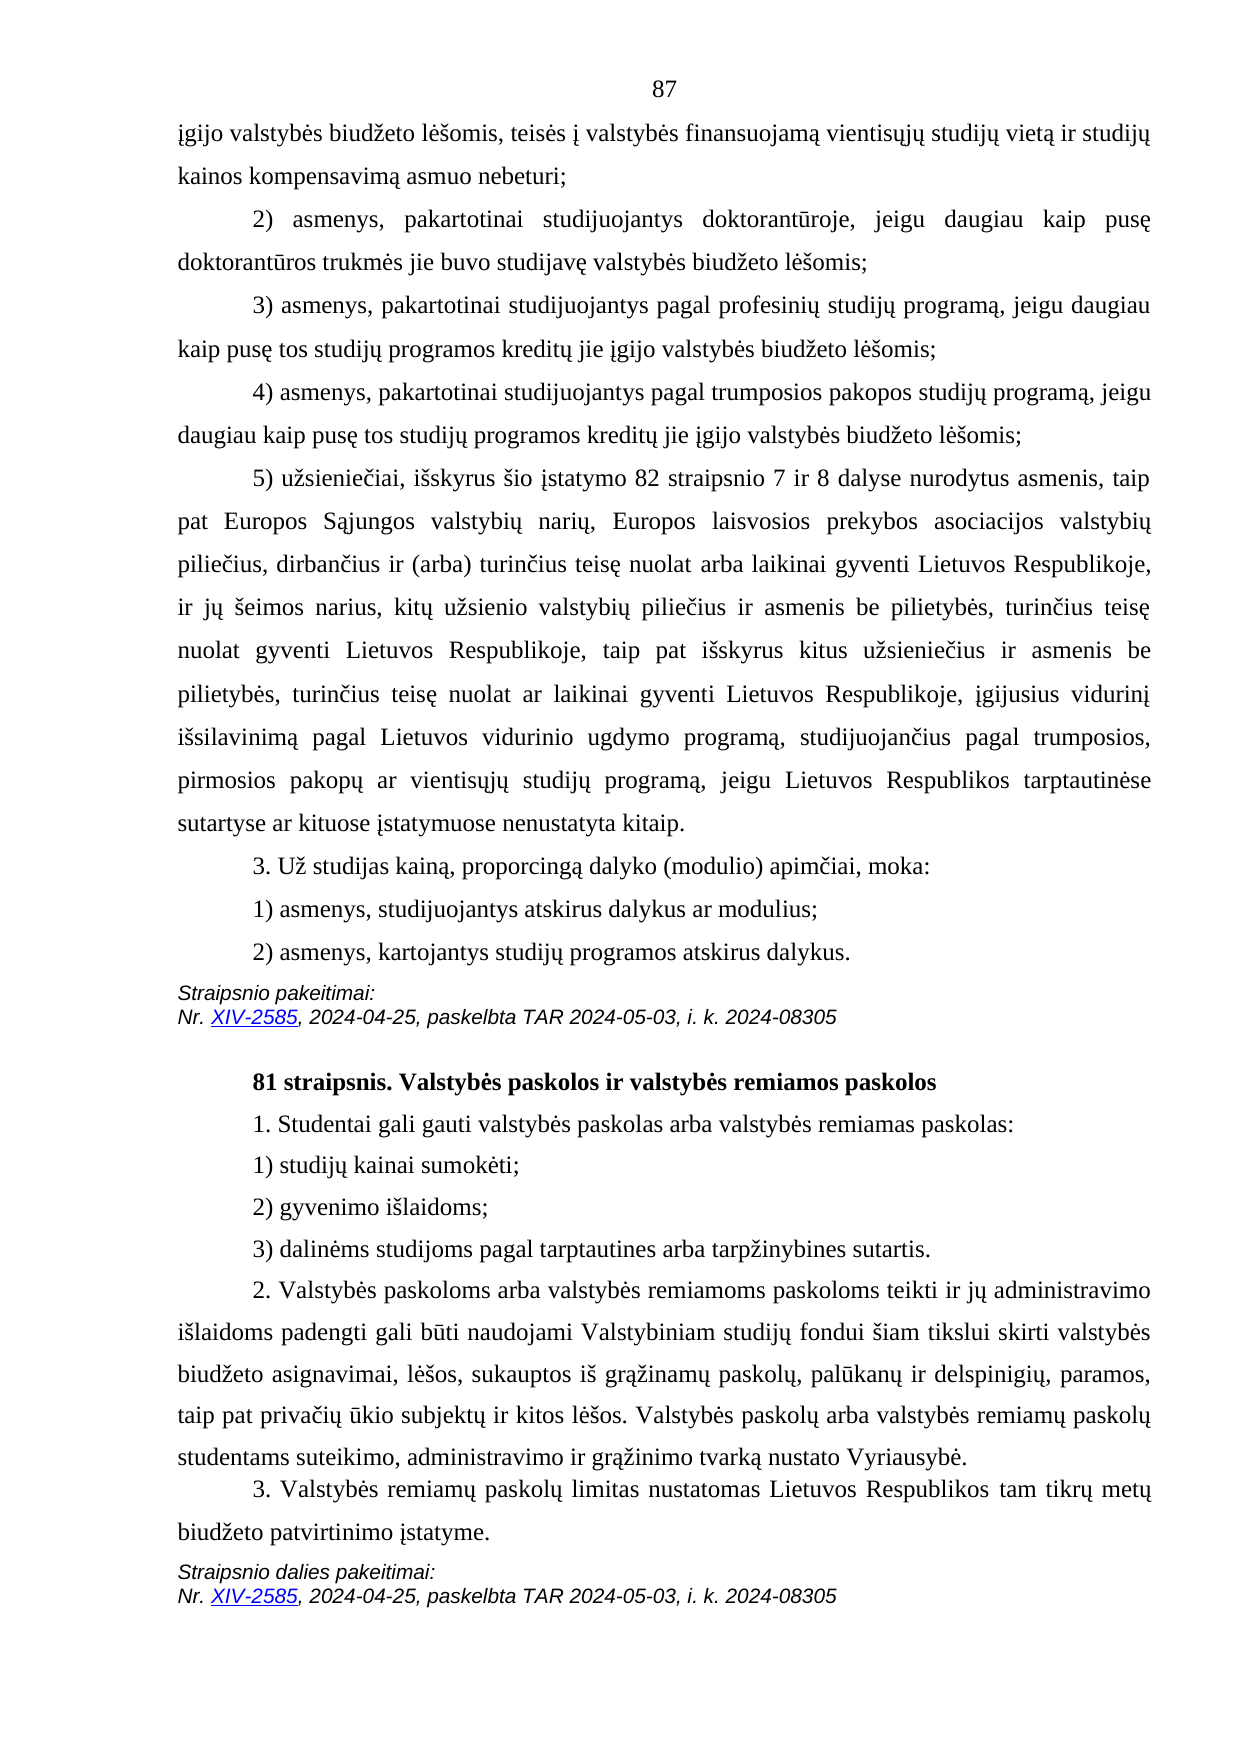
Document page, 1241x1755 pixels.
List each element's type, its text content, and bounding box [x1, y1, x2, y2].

text 3) asmenys, pakartotinai studijuojantys pagal profesinių studijų programą, jeigu daugiau kaip pusę tos studijų programos kreditų jie įgijo valstybės biudžeto lėšomis; [177, 291, 1152, 362]
text 2. Valstybės paskoloms arba valstybės remiamoms paskoloms teikti ir jų administravimo išlaidoms padengti gali būti naudojami Valstybiniam studijų fondui šiam tikslui skirti valstybės biudžeto asignavimai, lėšos, sukauptos iš grąžinamų paskolų, palūkanų ir delspinigių, paramos, taip pat privačių ūkio subjektų ir kitos lėšos. Valstybės paskolų arba valstybės remiamų paskolų studentams suteikimo, administravimo ir grąžinimo tvarką nustato Vyriausybė. [177, 1266, 1152, 1474]
text 2) gyvenimo išlaidoms; [177, 1182, 1152, 1224]
text Nr. XIV-2585, 2024-04-25, paskelbta TAR 2024-05-03, i. k. 2024-08305 [177, 1004, 1152, 1028]
text 3. Valstybės remiamų paskolų limitas nustatomas Lietuvos Respublikos tam tikrų metų biudžeto patvirtinimo įstatyme. [177, 1474, 1152, 1546]
text 3. Už studijas kainą, proporcingą dalyko (modulio) apimčiai, moka: [177, 851, 1152, 880]
text 5) užsieniečiai, išskyrus šio įstatymo 82 straipsnio 7 ir 8 dalyse nurodytus asmenis, taip pat Europos Sąjungos valstybių narių, Europos laisvosios prekybos asociacijos valstybių piliečius, dirbančius ir (arba) turinčius teisę nuolat arba laikinai gyventi Lietuvos Respublikoje, ir jų šeimos narius, kitų užsienio valstybių piliečius ir asmenis be pilietybės, turinčius teisę nuolat gyventi Lietuvos Respublikoje, taip pat išskyrus kitus užsieniečius ir asmenis be pilietybės, turinčius teisę nuolat ar laikinai gyventi Lietuvos Respublikoje, įgijusius vidurinį išsilavinimą pagal Lietuvos vidurinio ugdymo programą, studijuojančius pagal trumposios, pirmosios pakopų ar vientisųjų studijų programą, jeigu Lietuvos Respublikos tarptautinėse sutartyse ar kituose įstatymuose nenustatyta kitaip. [177, 463, 1152, 837]
text įgijo valstybės biudžeto lėšomis, teisės į valstybės finansuojamą vientisųjų studijų vietą ir studijų kainos kompensavimą asmuo nebeturi; [177, 118, 1152, 190]
text 4) asmenys, pakartotinai studijuojantys pagal trumposios pakopos studijų programą, jeigu daugiau kaip pusę tos studijų programos kreditų jie įgijo valstybės biudžeto lėšomis; [177, 377, 1152, 449]
text Straipsnio pakeitimai: [177, 981, 1152, 1004]
text 1) asmenys, studijuojantys atskirus dalykus ar modulius; [177, 894, 1152, 923]
text 81 straipsnis. Valstybės paskolos ir valstybės remiamos paskolos [177, 1057, 1152, 1099]
text 2) asmenys, kartojantys studijų programos atskirus dalykus. [177, 937, 1152, 966]
text 1) studijų kainai sumokėti; [177, 1141, 1152, 1182]
text Straipsnio dalies pakeitimai: [177, 1560, 1152, 1584]
text 2) asmenys, pakartotinai studijuojantys doktorantūroje, jeigu daugiau kaip pusę doktorantūros trukmės jie buvo studijavę valstybės biudžeto lėšomis; [177, 204, 1152, 276]
text 3) dalinėms studijoms pagal tarptautines arba tarpžinybines sutartis. [177, 1224, 1152, 1266]
text 1. Studentai gali gauti valstybės paskolas arba valstybės remiamas paskolas: [177, 1099, 1152, 1141]
text Nr. XIV-2585, 2024-04-25, paskelbta TAR 2024-05-03, i. k. 2024-08305 [177, 1584, 1152, 1608]
